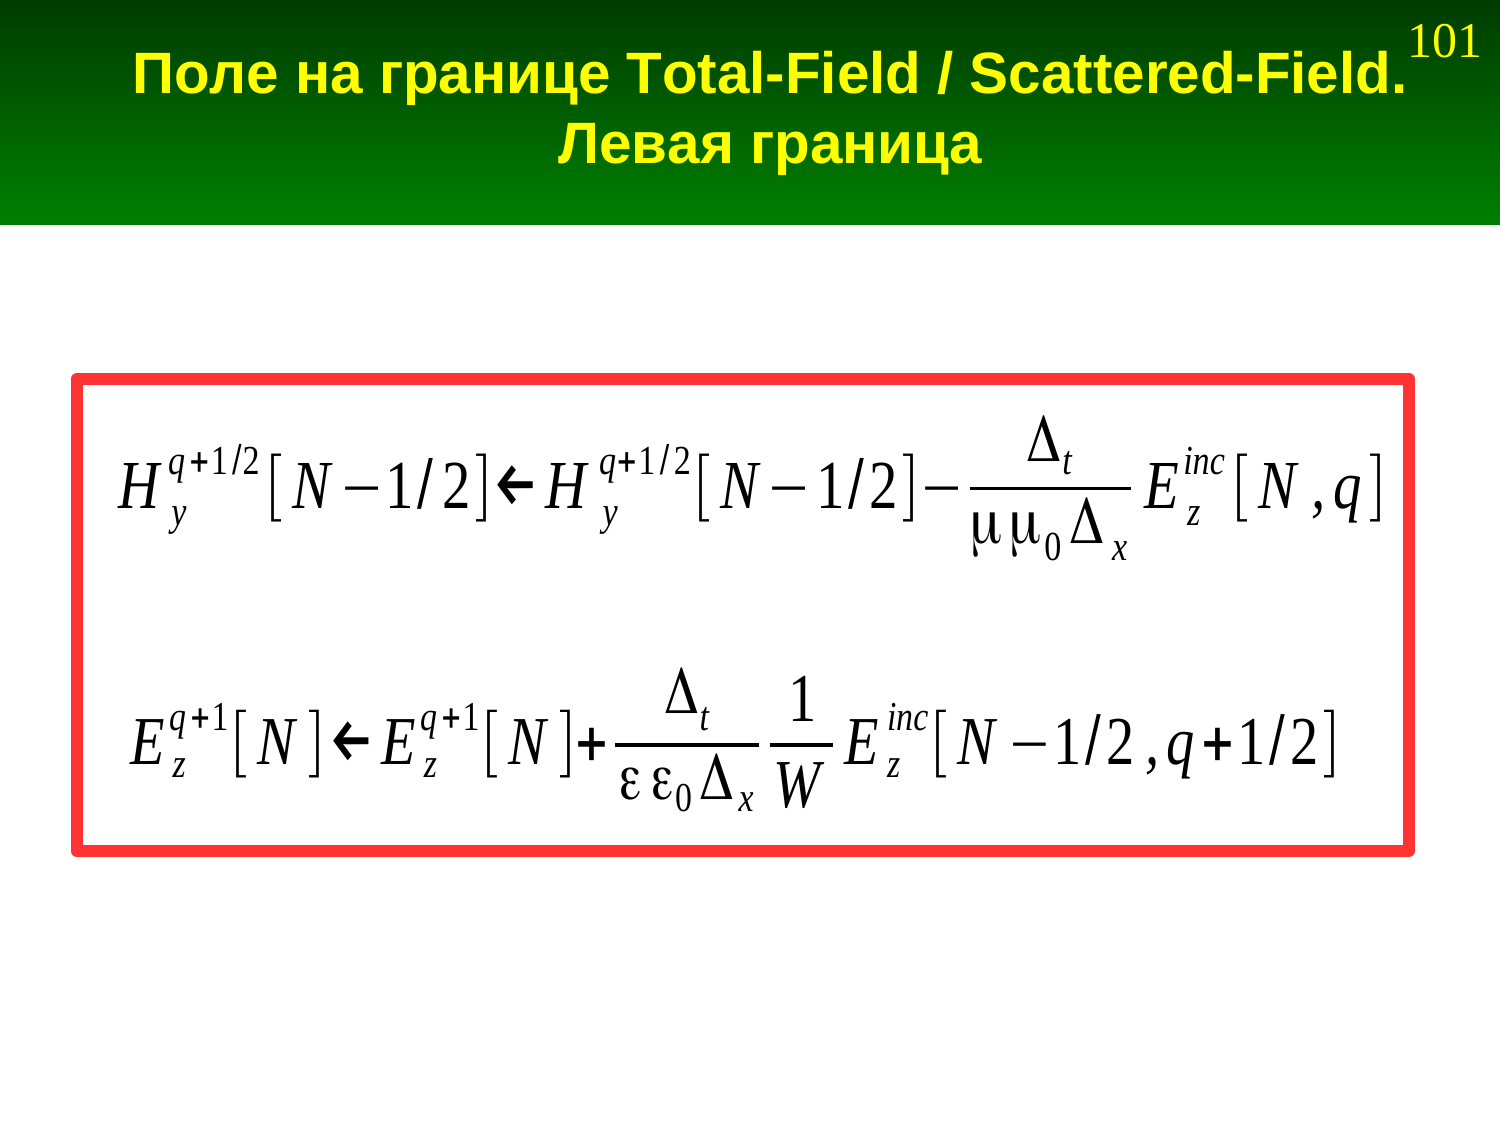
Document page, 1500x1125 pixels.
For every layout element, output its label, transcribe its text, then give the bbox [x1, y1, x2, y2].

chart [100, 409, 1399, 569]
chart [112, 661, 1353, 825]
title Поле на границе Total-Field / Scattered-Field. Левая граница [100, 7, 1441, 204]
